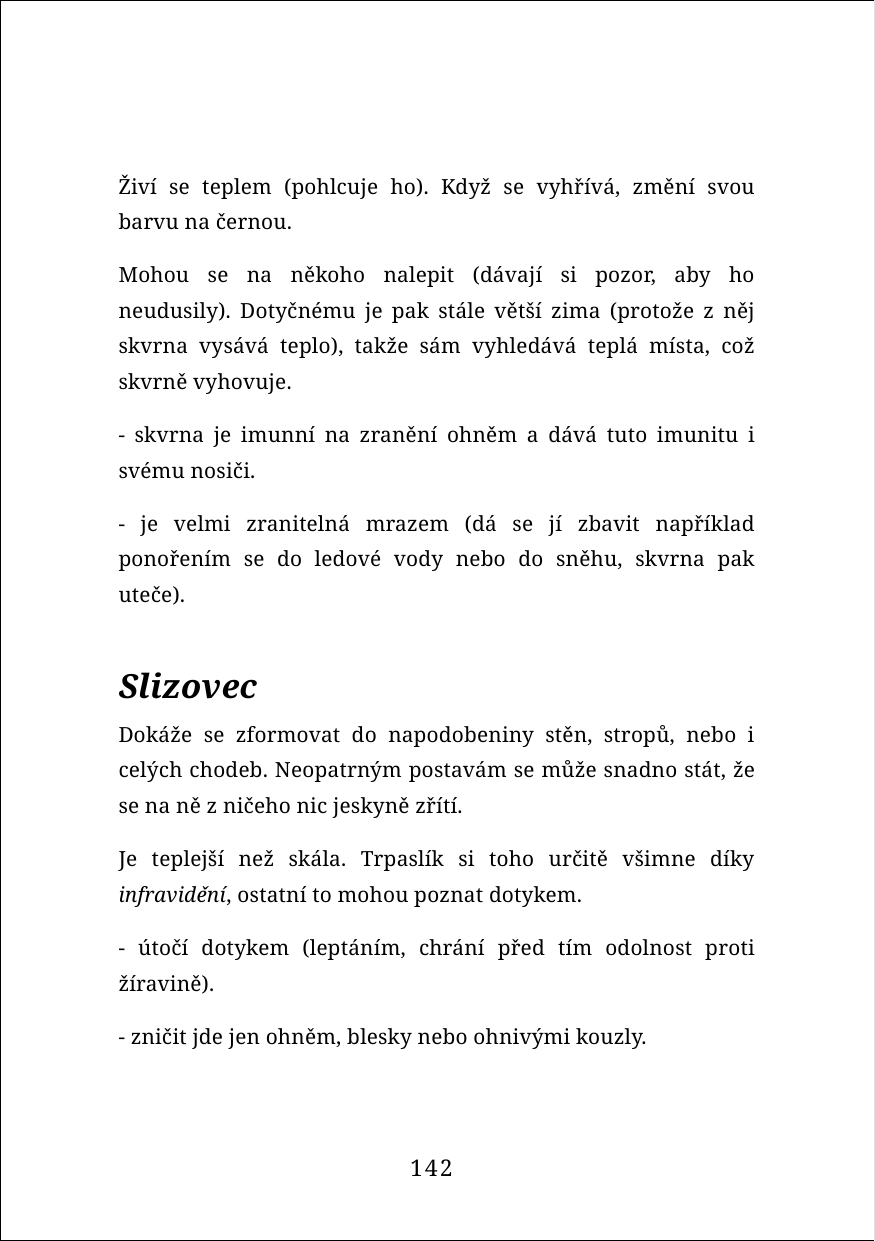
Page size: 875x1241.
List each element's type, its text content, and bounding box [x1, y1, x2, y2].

text - zničit jde jen ohněm, blesky nebo ohnivými kouzly. [118, 1022, 756, 1050]
text - skvrna je imunní na zranění ohněm a dává tuto imunitu i svému nosiči. [118, 420, 756, 484]
text Dokáže se zformovat do napodobeniny stěn, stropů, nebo i celých chodeb. Neopatrným postavám se může snadno stát, že se na ně z ničeho nic jeskyně zřítí. [118, 720, 756, 819]
text Je teplejší než skála. Trpaslík si toho určitě všimne díky infravidění, ostatní to mohou poznat dotykem. [118, 844, 756, 908]
text Mohou se na někoho nalepit (dávají si pozor, aby ho neudusily). Dotyčnému je pak stále větší zima (protože z něj skvrna vysává teplo), takže sám vyhledává teplá místa, což skvrně vyhovuje. [118, 261, 756, 396]
text - je velmi zranitelná mrazem (dá se jí zbavit například ponořením se do ledové vody nebo do sněhu, skvrna pak uteče). [118, 509, 756, 608]
text - útočí dotykem (leptáním, chrání před tím odolnost proti žíravině). [118, 933, 756, 997]
subtitle Slizovec [118, 663, 756, 708]
text Živí se teplem (pohlcuje ho). Když se vyhřívá, změní svou barvu na černou. [118, 172, 756, 236]
